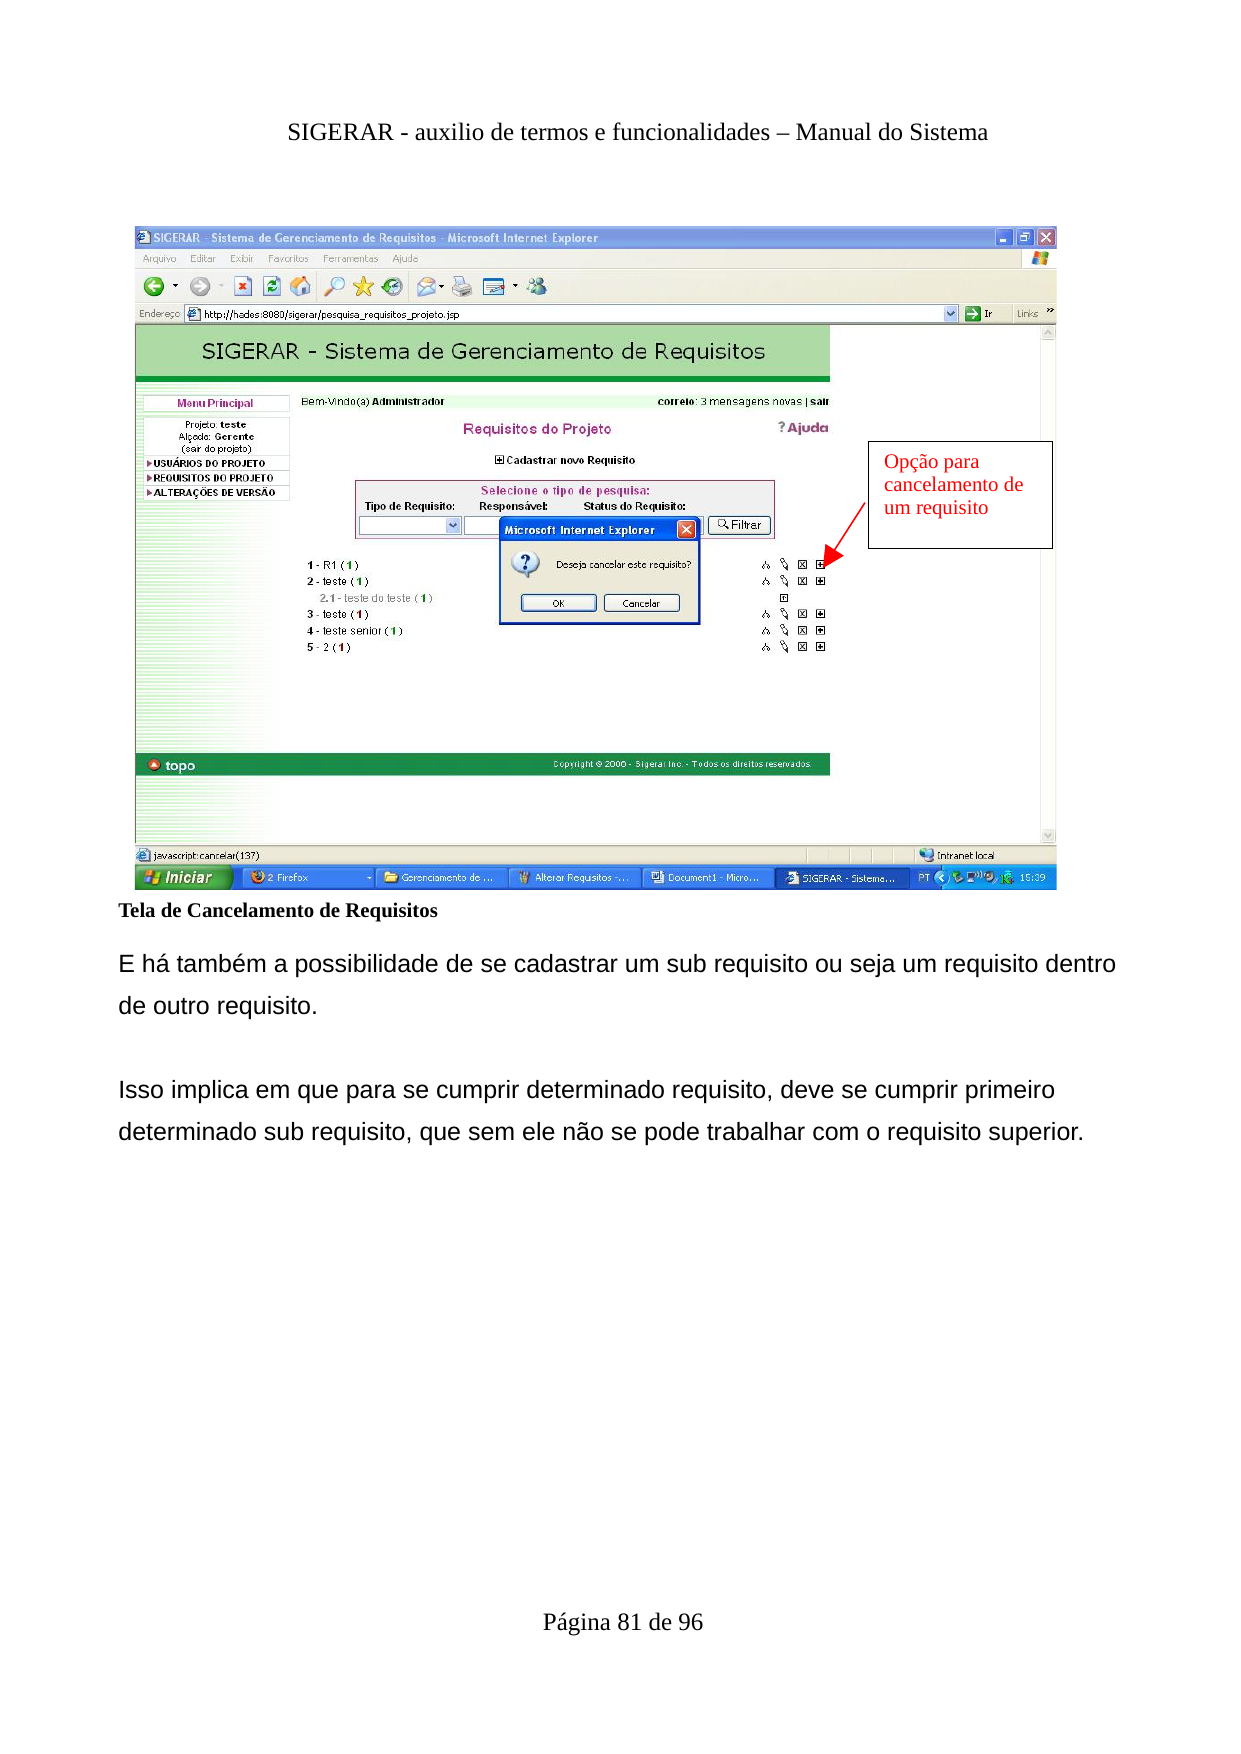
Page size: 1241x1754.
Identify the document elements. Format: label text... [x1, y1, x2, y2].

text Opção para cancelamento de um requisito [884, 450, 1037, 519]
text Tela de Cancelamento de Requisitos [118, 899, 1134, 922]
text E há também a possibilidade de se cadastrar um sub requisito ou seja um requisito dentro de outro requisito. [118, 950, 1134, 1019]
text Isso implica em que para se cumprir determinado requisito, deve se cumprir primeiro determinado sub requisito, que sem ele não se pode trabalhar com o requisito superior. [118, 1075, 1134, 1145]
picture [134, 226, 1057, 890]
